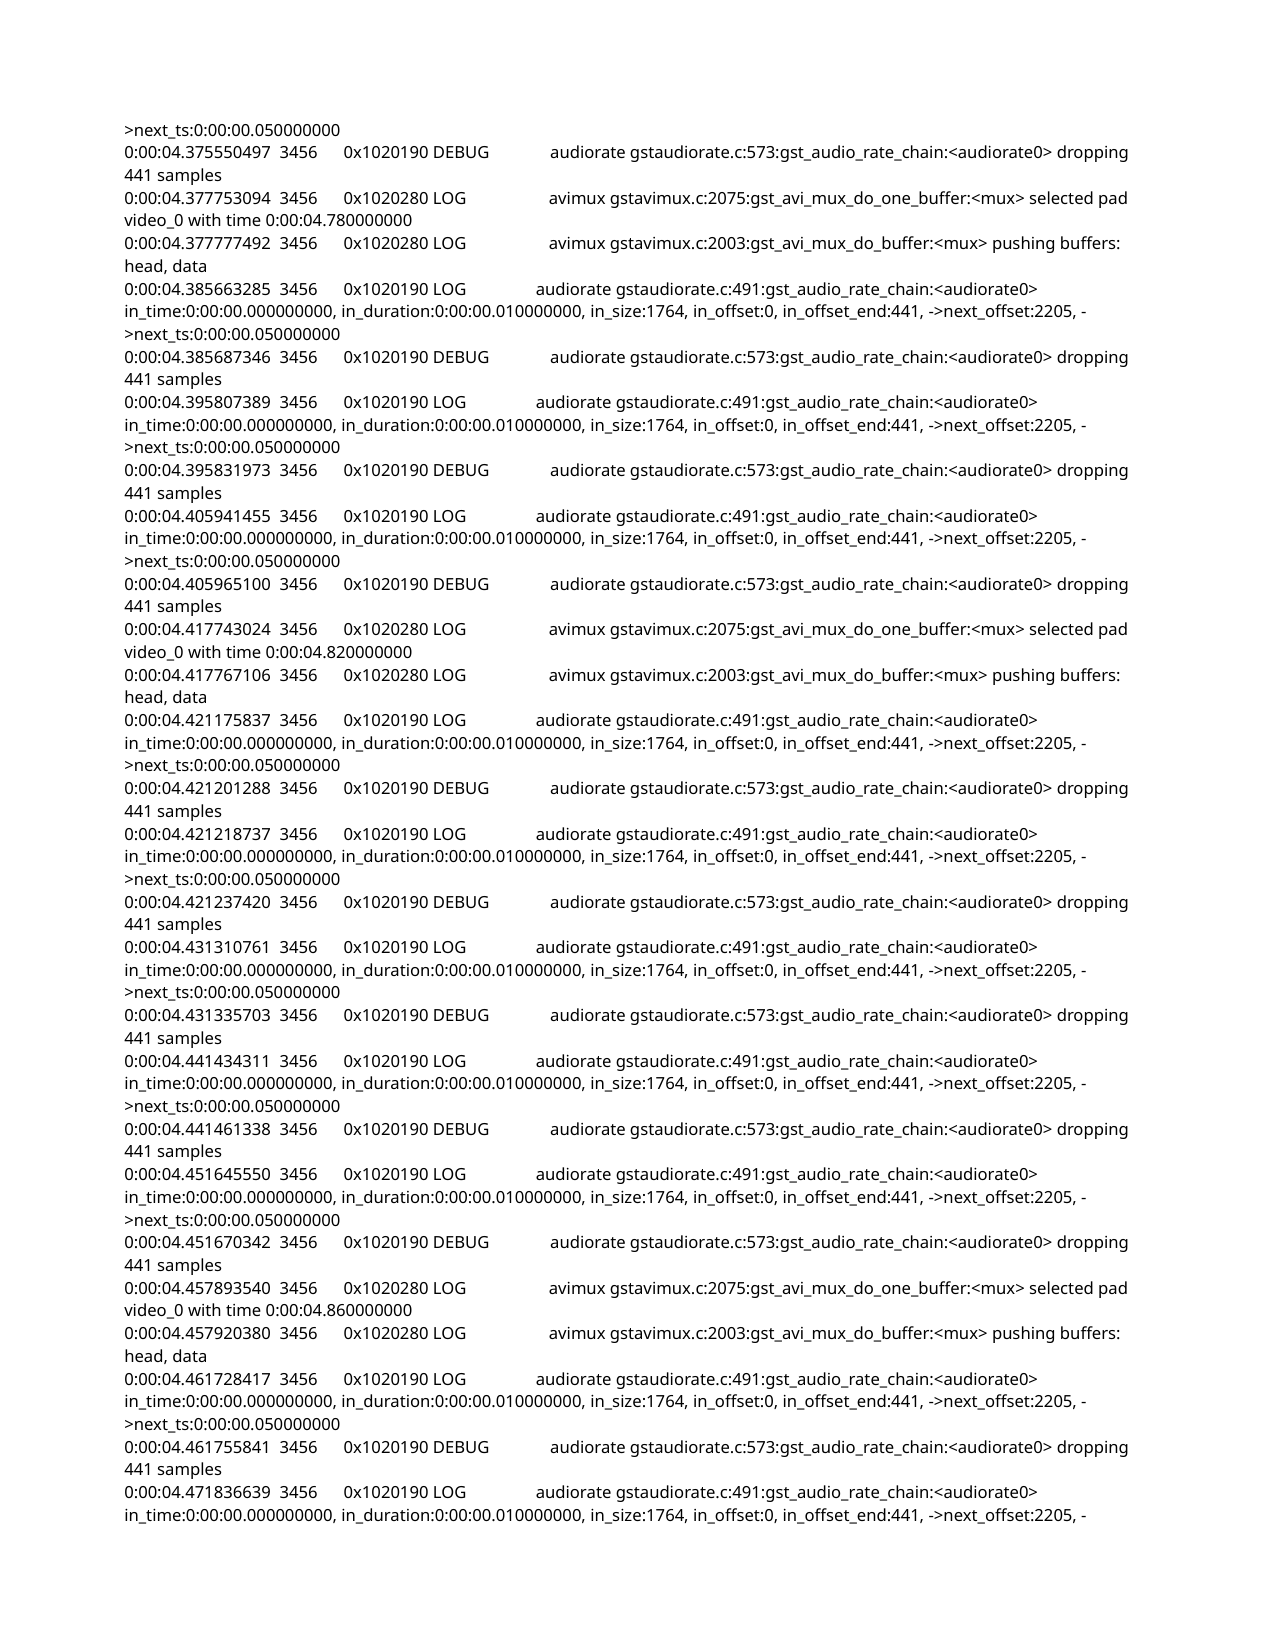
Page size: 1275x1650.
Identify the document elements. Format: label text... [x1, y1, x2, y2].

text 0:00:04.457920380 3456 0x1020280 LOG avimux gstavimux.c:2003:gst_avi_mux_do_buffer:<mux> pushing buffers: head, data [124, 1322, 1157, 1367]
text 0:00:04.377777492 3456 0x1020280 LOG avimux gstavimux.c:2003:gst_avi_mux_do_buffer:<mux> pushing buffers: head, data [124, 232, 1157, 277]
text ->next_ts:0:00:00.050000000 [124, 118, 1157, 141]
text 0:00:04.417743024 3456 0x1020280 LOG avimux gstavimux.c:2075:gst_avi_mux_do_one_buffer:<mux> selected pad video_0 with time 0:00:04.820000000 [124, 618, 1157, 663]
text 0:00:04.461728417 3456 0x1020190 LOG audiorate gstaudiorate.c:491:gst_audio_rate_chain:<audiorate0> in_time:0:00:00.000000000, in_duration:0:00:00.010000000, in_size:1764, in_offset:0, in_offset_end:441, ->next_offset:2205, ->next_ts:0:00:00.050000000 [124, 1367, 1157, 1435]
text 0:00:04.385663285 3456 0x1020190 LOG audiorate gstaudiorate.c:491:gst_audio_rate_chain:<audiorate0> in_time:0:00:00.000000000, in_duration:0:00:00.010000000, in_size:1764, in_offset:0, in_offset_end:441, ->next_offset:2205, ->next_ts:0:00:00.050000000 [124, 277, 1157, 345]
text 0:00:04.451670342 3456 0x1020190 DEBUG audiorate gstaudiorate.c:573:gst_audio_rate_chain:<audiorate0> dropping 441 samples [124, 1231, 1157, 1276]
text 0:00:04.421218737 3456 0x1020190 LOG audiorate gstaudiorate.c:491:gst_audio_rate_chain:<audiorate0> in_time:0:00:00.000000000, in_duration:0:00:00.010000000, in_size:1764, in_offset:0, in_offset_end:441, ->next_offset:2205, ->next_ts:0:00:00.050000000 [124, 822, 1157, 890]
text 0:00:04.405941455 3456 0x1020190 LOG audiorate gstaudiorate.c:491:gst_audio_rate_chain:<audiorate0> in_time:0:00:00.000000000, in_duration:0:00:00.010000000, in_size:1764, in_offset:0, in_offset_end:441, ->next_offset:2205, ->next_ts:0:00:00.050000000 [124, 504, 1157, 572]
text 0:00:04.421175837 3456 0x1020190 LOG audiorate gstaudiorate.c:491:gst_audio_rate_chain:<audiorate0> in_time:0:00:00.000000000, in_duration:0:00:00.010000000, in_size:1764, in_offset:0, in_offset_end:441, ->next_offset:2205, ->next_ts:0:00:00.050000000 [124, 708, 1157, 777]
text 0:00:04.385687346 3456 0x1020190 DEBUG audiorate gstaudiorate.c:573:gst_audio_rate_chain:<audiorate0> dropping 441 samples [124, 345, 1157, 391]
text 0:00:04.395831973 3456 0x1020190 DEBUG audiorate gstaudiorate.c:573:gst_audio_rate_chain:<audiorate0> dropping 441 samples [124, 459, 1157, 504]
text 0:00:04.395807389 3456 0x1020190 LOG audiorate gstaudiorate.c:491:gst_audio_rate_chain:<audiorate0> in_time:0:00:00.000000000, in_duration:0:00:00.010000000, in_size:1764, in_offset:0, in_offset_end:441, ->next_offset:2205, ->next_ts:0:00:00.050000000 [124, 391, 1157, 459]
text 0:00:04.461755841 3456 0x1020190 DEBUG audiorate gstaudiorate.c:573:gst_audio_rate_chain:<audiorate0> dropping 441 samples [124, 1435, 1157, 1481]
text 0:00:04.431335703 3456 0x1020190 DEBUG audiorate gstaudiorate.c:573:gst_audio_rate_chain:<audiorate0> dropping 441 samples [124, 1004, 1157, 1049]
text 0:00:04.377753094 3456 0x1020280 LOG avimux gstavimux.c:2075:gst_avi_mux_do_one_buffer:<mux> selected pad video_0 with time 0:00:04.780000000 [124, 186, 1157, 232]
text 0:00:04.441434311 3456 0x1020190 LOG audiorate gstaudiorate.c:491:gst_audio_rate_chain:<audiorate0> in_time:0:00:00.000000000, in_duration:0:00:00.010000000, in_size:1764, in_offset:0, in_offset_end:441, ->next_offset:2205, ->next_ts:0:00:00.050000000 [124, 1049, 1157, 1117]
text 0:00:04.421237420 3456 0x1020190 DEBUG audiorate gstaudiorate.c:573:gst_audio_rate_chain:<audiorate0> dropping 441 samples [124, 890, 1157, 936]
text 0:00:04.405965100 3456 0x1020190 DEBUG audiorate gstaudiorate.c:573:gst_audio_rate_chain:<audiorate0> dropping 441 samples [124, 572, 1157, 618]
text 0:00:04.441461338 3456 0x1020190 DEBUG audiorate gstaudiorate.c:573:gst_audio_rate_chain:<audiorate0> dropping 441 samples [124, 1117, 1157, 1163]
text 0:00:04.375550497 3456 0x1020190 DEBUG audiorate gstaudiorate.c:573:gst_audio_rate_chain:<audiorate0> dropping 441 samples [124, 141, 1157, 186]
text 0:00:04.451645550 3456 0x1020190 LOG audiorate gstaudiorate.c:491:gst_audio_rate_chain:<audiorate0> in_time:0:00:00.000000000, in_duration:0:00:00.010000000, in_size:1764, in_offset:0, in_offset_end:441, ->next_offset:2205, ->next_ts:0:00:00.050000000 [124, 1163, 1157, 1231]
text 0:00:04.471836639 3456 0x1020190 LOG audiorate gstaudiorate.c:491:gst_audio_rate_chain:<audiorate0> in_time:0:00:00.000000000, in_duration:0:00:00.010000000, in_size:1764, in_offset:0, in_offset_end:441, ->next_offset:2205, [124, 1481, 1157, 1526]
text 0:00:04.431310761 3456 0x1020190 LOG audiorate gstaudiorate.c:491:gst_audio_rate_chain:<audiorate0> in_time:0:00:00.000000000, in_duration:0:00:00.010000000, in_size:1764, in_offset:0, in_offset_end:441, ->next_offset:2205, ->next_ts:0:00:00.050000000 [124, 936, 1157, 1004]
text 0:00:04.417767106 3456 0x1020280 LOG avimux gstavimux.c:2003:gst_avi_mux_do_buffer:<mux> pushing buffers: head, data [124, 663, 1157, 708]
text 0:00:04.421201288 3456 0x1020190 DEBUG audiorate gstaudiorate.c:573:gst_audio_rate_chain:<audiorate0> dropping 441 samples [124, 777, 1157, 822]
text 0:00:04.457893540 3456 0x1020280 LOG avimux gstavimux.c:2075:gst_avi_mux_do_one_buffer:<mux> selected pad video_0 with time 0:00:04.860000000 [124, 1276, 1157, 1322]
